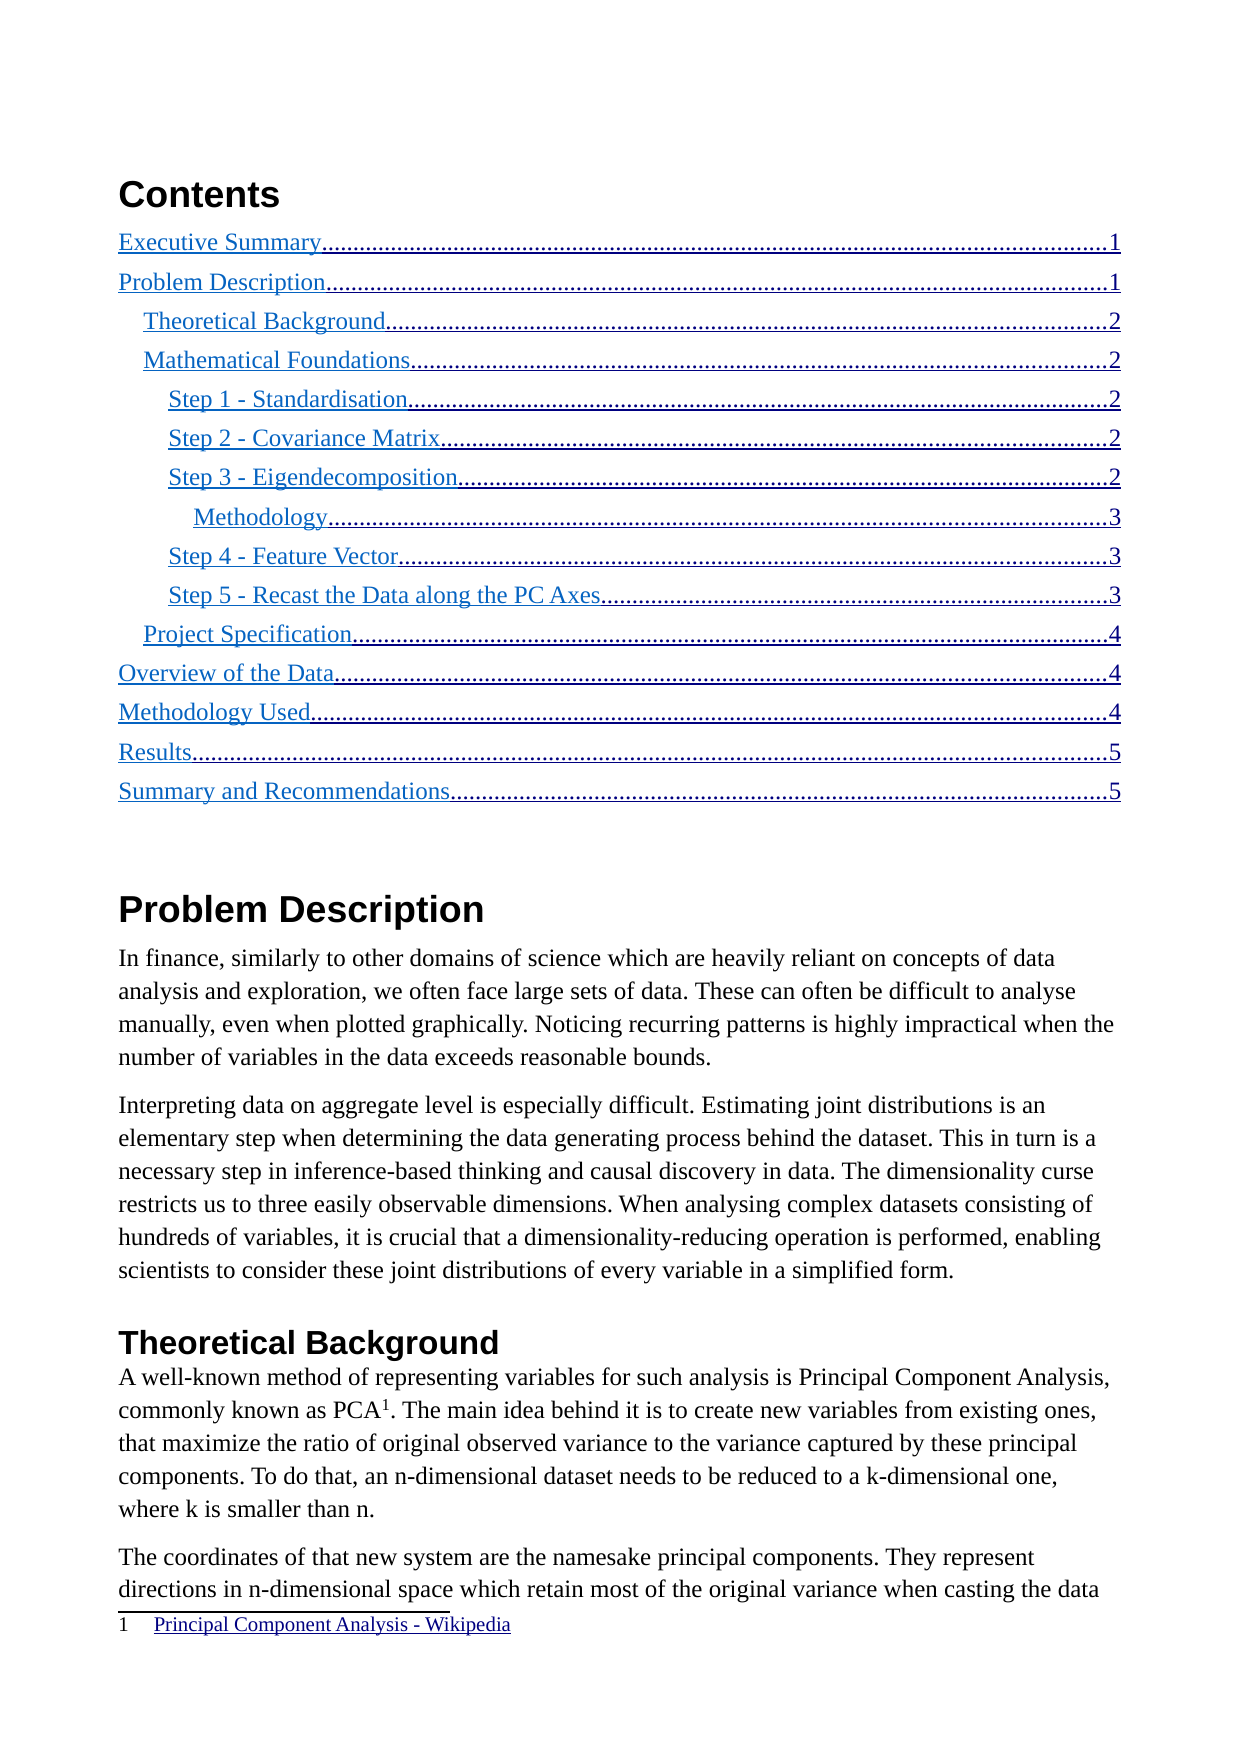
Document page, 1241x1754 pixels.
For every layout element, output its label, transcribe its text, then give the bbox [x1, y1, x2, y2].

text Step 2 - Covariance Matrix 2 [168, 423, 1122, 452]
text Methodology Used 4 [118, 697, 1122, 726]
text A well-known method of representing variables for such analysis is Principal Component Analysis, commonly known as PCA. The main idea behind it is to create new variables from existing ones, that maximize the ratio of original observed variance to the variance captured by these principal components. To do that, an n-dimensional dataset needs to be reduced to a k-dimensional one, where k is smaller than n. [118, 1362, 1122, 1523]
text Overview of the Data 4 [118, 658, 1122, 687]
text Step 3 - Eigendecomposition 2 [168, 462, 1122, 491]
text The coordinates of that new system are the namesake principal components. They represent directions in n-dimensional space which retain most of the original variance when casting the data [118, 1542, 1122, 1603]
subtitle Contents [118, 172, 1122, 215]
subtitle Theoretical Background [118, 1323, 1122, 1362]
text Executive Summary 1 [118, 227, 1122, 256]
text Step 1 - Standardisation 2 [168, 384, 1122, 413]
text Results 5 [118, 737, 1122, 765]
text Methodology 3 [193, 502, 1122, 530]
subtitle Problem Description [118, 888, 1122, 931]
text Project Specification 4 [143, 619, 1122, 648]
text Step 4 - Feature Vector 3 [168, 541, 1122, 569]
text Theoretical Background 2 [143, 306, 1122, 334]
text Interpreting data on aggregate level is especially difficult. Estimating joint distributions is an elementary step when determining the data generating process behind the dataset. This in turn is a necessary step in inference-based thinking and causal discovery in data. The dimensionality curse restricts us to three easily observable dimensions. When analysing complex datasets consisting of hundreds of variables, it is crucial that a dimensionality-reducing operation is performed, enabling scientists to consider these joint distributions of every variable in a simplified form. [118, 1090, 1122, 1284]
text Summary and Recommendations 5 [118, 776, 1122, 804]
text Principal Component Analysis - Wikipedia [118, 1612, 1122, 1636]
text Mathematical Foundations 2 [143, 345, 1122, 374]
text Problem Description 1 [118, 267, 1122, 295]
text Step 5 - Recast the Data along the PC Axes 3 [168, 580, 1122, 609]
text In finance, similarly to other domains of science which are heavily reliant on concepts of data analysis and exploration, we often face large sets of data. These can often be difficult to analyse manually, even when plotted graphically. Noticing recurring patterns is highly impractical when the number of variables in the data exceeds reasonable bounds. [118, 943, 1122, 1071]
